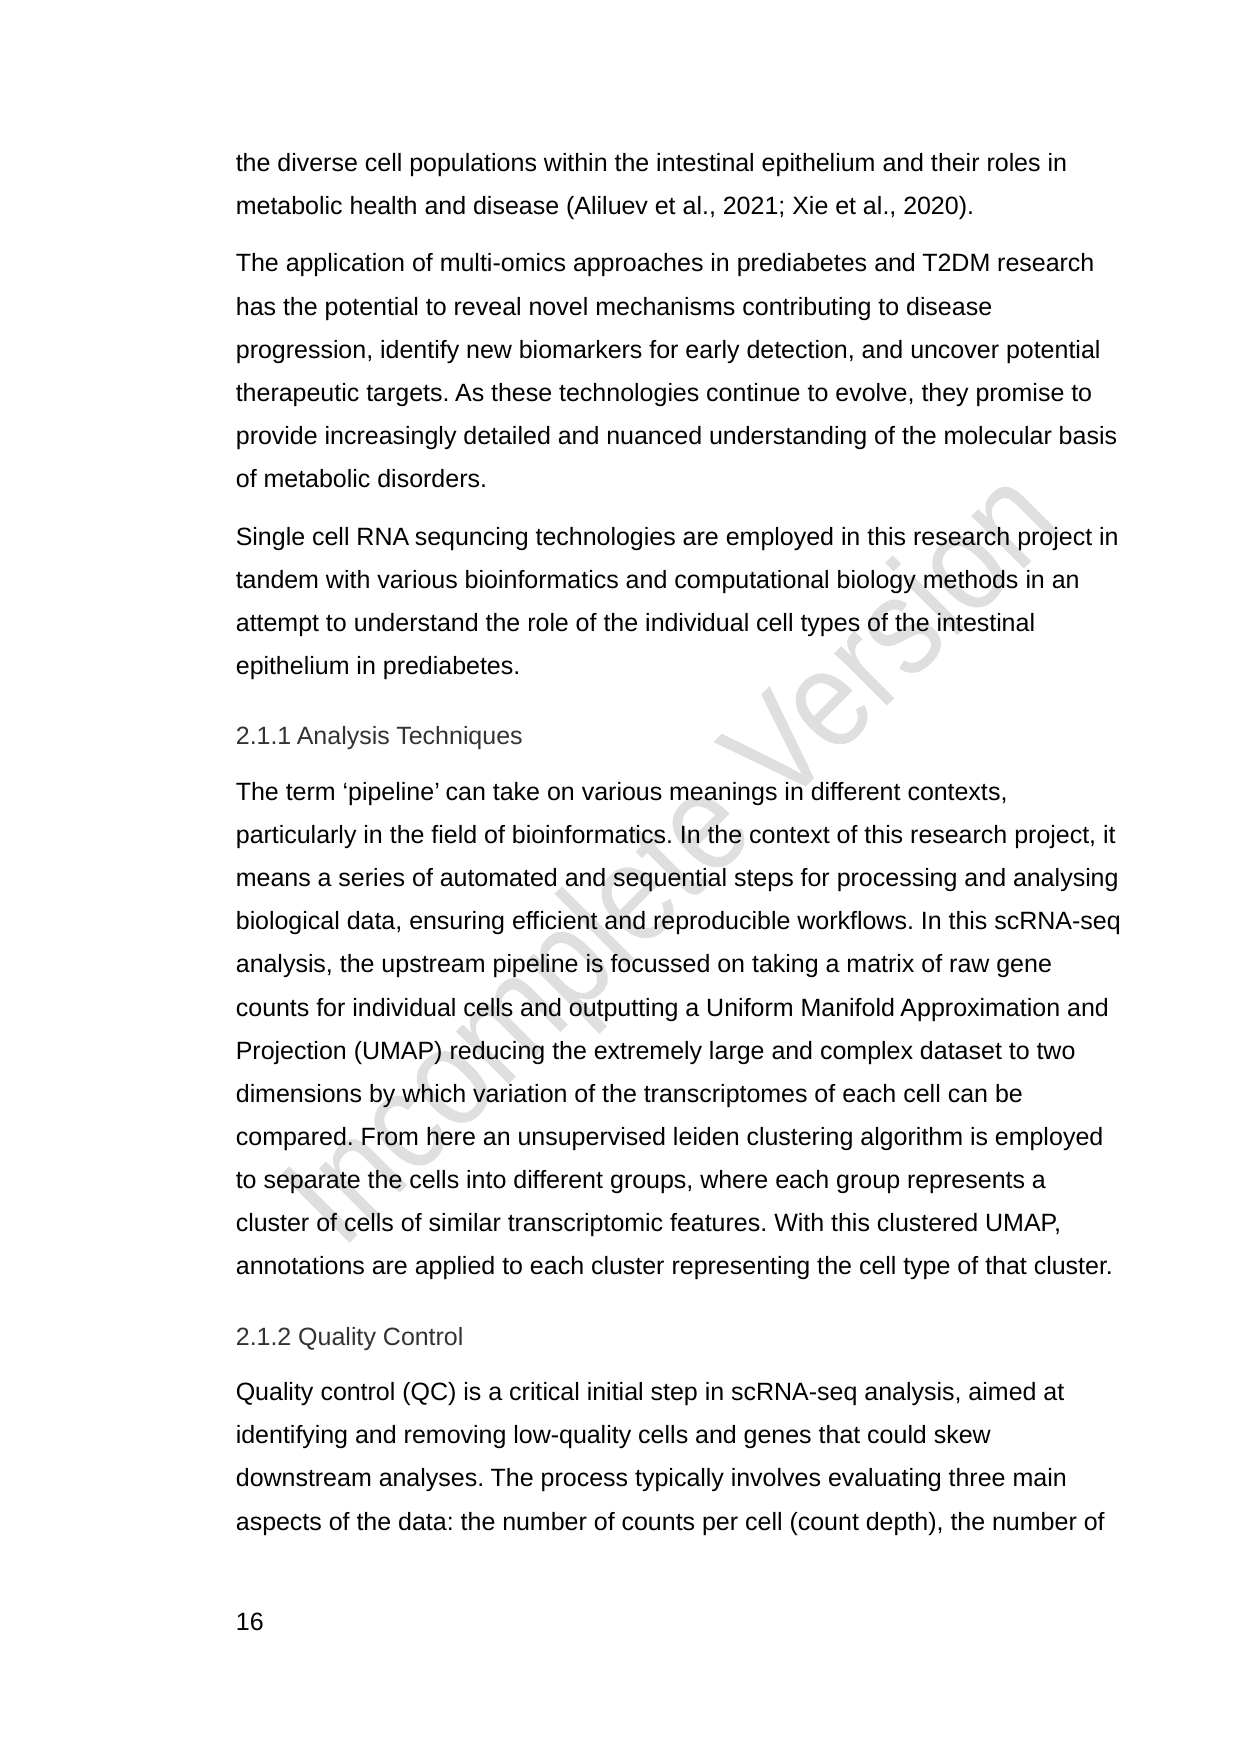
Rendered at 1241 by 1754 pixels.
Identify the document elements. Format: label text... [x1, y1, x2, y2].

subtitle 2.1.1 Analysis Techniques [236, 721, 788, 750]
text Quality control (QC) is a critical initial step in scRNA-seq analysis, aimed at identifying and removing low-quality cells and genes that could skew downstream analyses. The process typically involves evaluating three main aspects of the data: the number of counts per cell (count depth), the number of [236, 1377, 1122, 1535]
text The term ‘pipeline’ can take on various meanings in different contexts, particularly in the field of bioinformatics. In the context of this research project, it means a series of automated and sequential steps for processing and analysing biological data, ensuring efficient and reproducible workflows. In this scRNA-seq analysis, the upstream pipeline is focussed on taking a matrix of raw gene counts for individual cells and outputting a Uniform Manifold Approximation and Projection (UMAP) reducing the extremely large and complex dataset to two dimensions by which variation of the transcriptomes of each cell can be compared. From here an unsupervised leiden clustering algorithm is employed to separate the cells into different groups, where each group represents a cluster of cells of similar transcriptomic features. With this clustered UMAP, annotations are applied to each cluster representing the cell type of that cluster. [236, 777, 1122, 1280]
subtitle [787, 721, 1122, 750]
text the diverse cell populations within the intestinal epithelium and their roles in metabolic health and disease (Aliluev et al., 2021; Xie et al., 2020). [236, 148, 1122, 219]
subtitle 2.1.2 Quality Control [236, 1322, 1122, 1350]
text The application of multi-omics approaches in prediabetes and T2DM research has the potential to reveal novel mechanisms contributing to disease progression, identify new biomarkers for early detection, and uncover potential therapeutic targets. As these technologies continue to evolve, they promise to provide increasingly detailed and nuanced understanding of the molecular basis of metabolic disorders. [236, 248, 1122, 493]
text Single cell RNA sequncing technologies are employed in this research project in tandem with various bioinformatics and computational biology methods in an attempt to understand the role of the individual cell types of the intestinal epithelium in prediabetes. [236, 522, 1122, 680]
